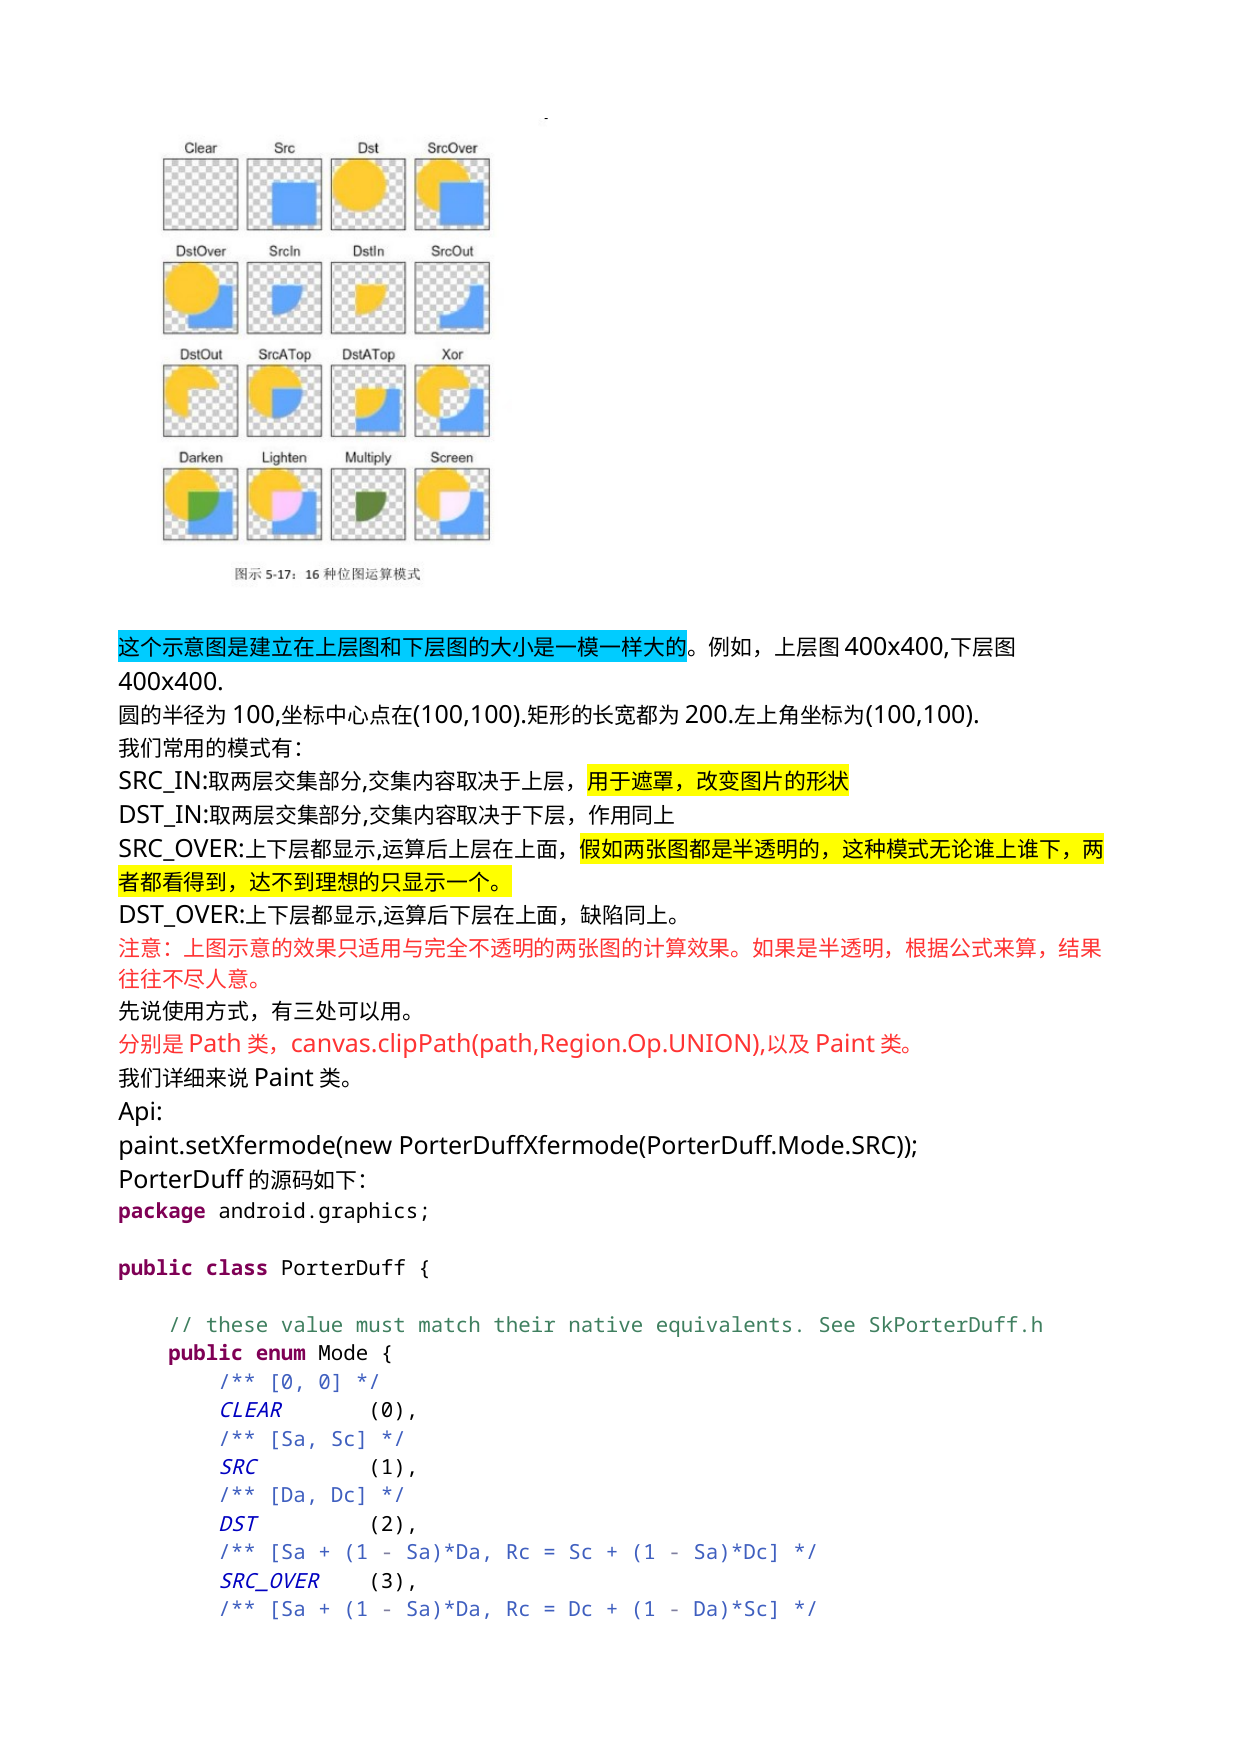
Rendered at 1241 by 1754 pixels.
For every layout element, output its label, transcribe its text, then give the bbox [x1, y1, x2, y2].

text DST_OVER:上下层都显示,运算后下层在上面，缺陷同上。 [118, 897, 1122, 931]
text PorterDuff的源码如下： [118, 1162, 1122, 1196]
text // these value must match their native equivalents. See SkPorterDuff.h [118, 1310, 1122, 1338]
text 注意：上图示意的效果只适用与完全不透明的两张图的计算效果。如果是半透明，根据公式来算，结果往往不尽人意。 [118, 931, 1122, 994]
picture [127, 118, 548, 599]
text Api: [118, 1094, 1122, 1128]
text /** [Sa + (1 - Sa)*Da, Rc = Sc + (1 - Sa)*Dc] */ [118, 1537, 1122, 1566]
text 分别是Path类，canvas.clipPath(path,Region.Op.UNION),以及Paint类。 [118, 1026, 1122, 1060]
text /** [0, 0] */ [118, 1367, 1122, 1395]
text SRC (1), [118, 1452, 1122, 1481]
text DST_IN:取两层交集部分,交集内容取决于下层，作用同上 [118, 797, 1122, 831]
text 我们详细来说Paint类。 [118, 1060, 1122, 1094]
text /** [Da, Dc] */ [118, 1481, 1122, 1509]
text CLEAR (0), [118, 1395, 1122, 1424]
text public class PorterDuff { [118, 1253, 1122, 1281]
text paint.setXfermode(new PorterDuffXfermode(PorterDuff.Mode.SRC)); [118, 1128, 1122, 1162]
text 圆的半径为100,坐标中心点在(100,100).矩形的长宽都为200.左上角坐标为(100,100). [118, 697, 1122, 731]
text SRC_OVER (3), [118, 1566, 1122, 1594]
text package android.graphics; [118, 1196, 1122, 1224]
text DST (2), [118, 1509, 1122, 1537]
text 我们常用的模式有： [118, 731, 1122, 763]
text SRC_OVER:上下层都显示,运算后上层在上面，假如两张图都是半透明的，这种模式无论谁上谁下，两者都看得到，达不到理想的只显示一个。 [118, 831, 1122, 897]
text 先说使用方式，有三处可以用。 [118, 994, 1122, 1026]
text /** [Sa, Sc] */ [118, 1424, 1122, 1452]
text 这个示意图是建立在上层图和下层图的大小是一模一样大的。例如，上层图400x400,下层图400x400. [118, 629, 1122, 697]
text SRC_IN:取两层交集部分,交集内容取决于上层，用于遮罩，改变图片的形状 [118, 763, 1122, 797]
text public enum Mode { [118, 1338, 1122, 1367]
text /** [Sa + (1 - Sa)*Da, Rc = Dc + (1 - Da)*Sc] */ [118, 1594, 1122, 1623]
